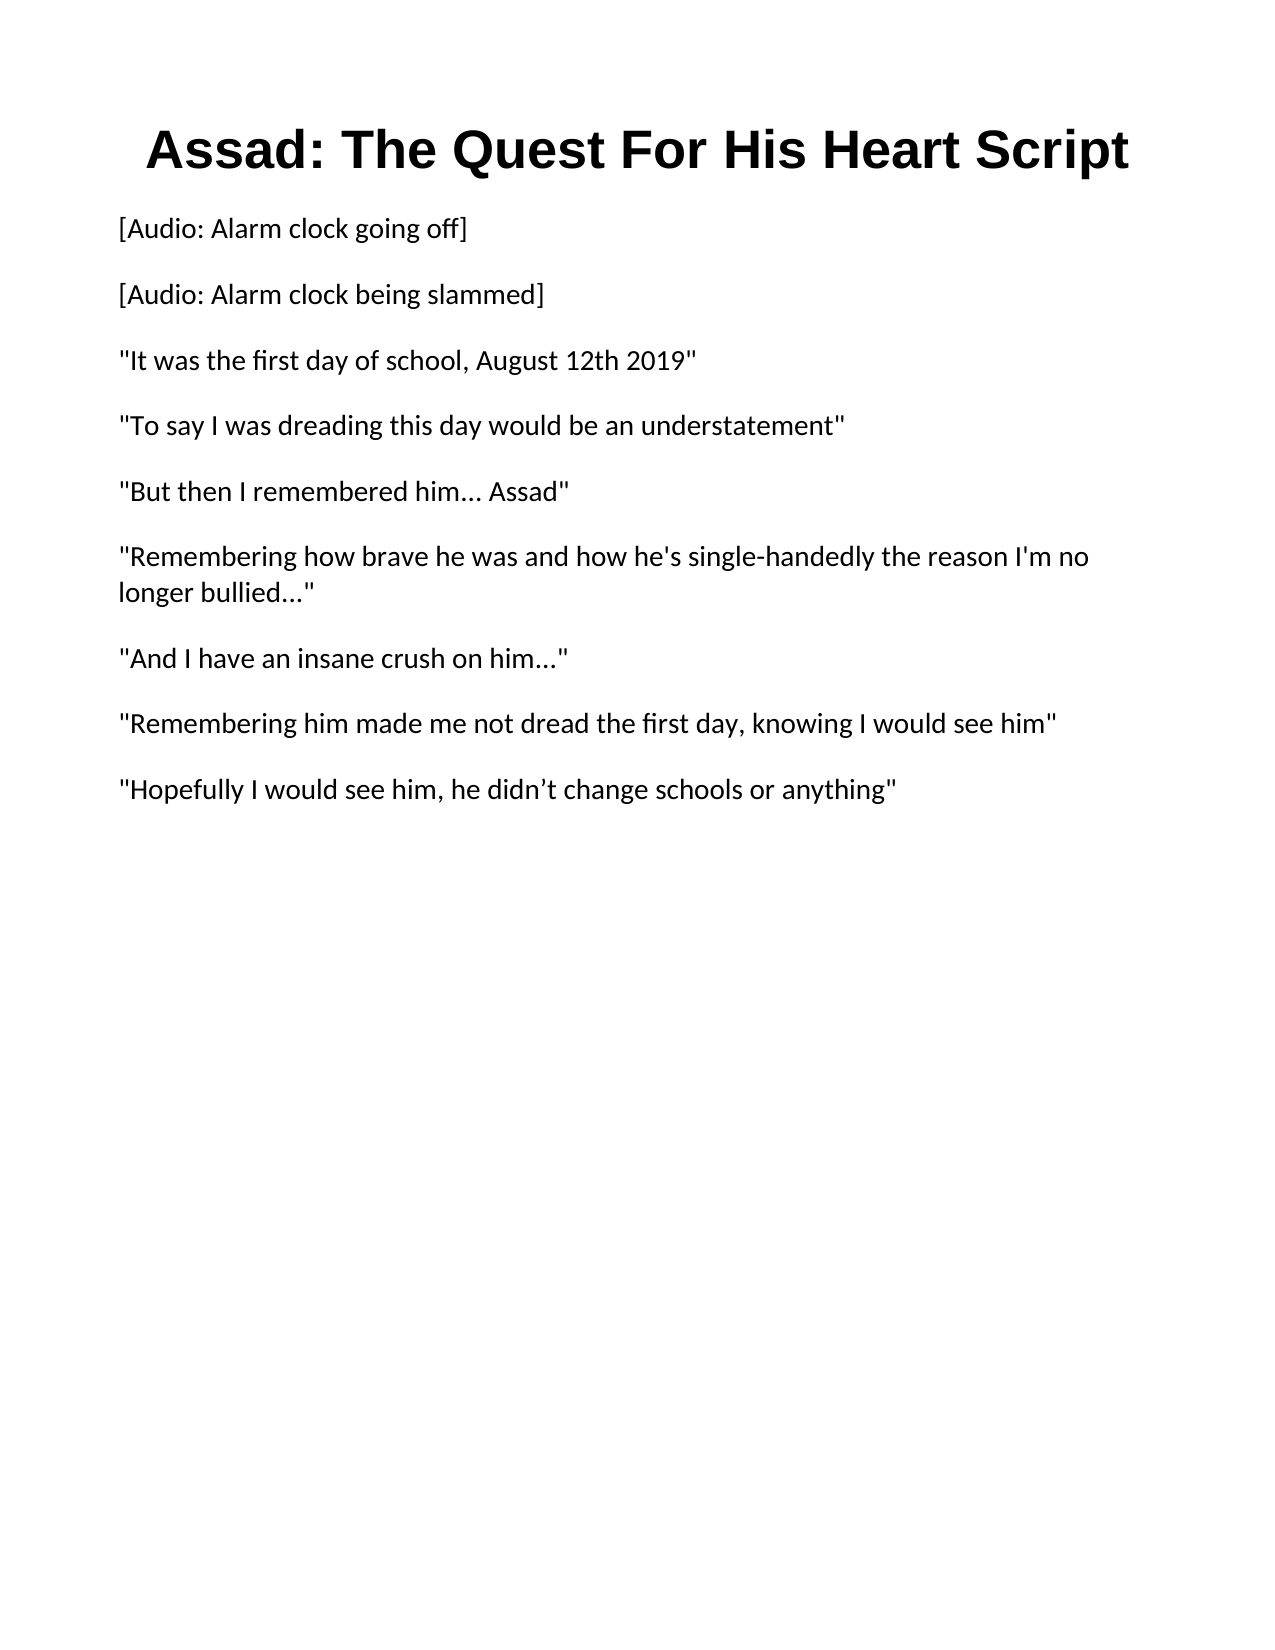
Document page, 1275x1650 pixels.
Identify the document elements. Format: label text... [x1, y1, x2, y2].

text [Audio: Alarm clock being slammed] [118, 276, 1157, 312]
text [Audio: Alarm clock going off] [118, 210, 1157, 246]
text "To say I was dreading this day would be an understatement" [118, 407, 1157, 443]
text "Remembering how brave he was and how he's single-handedly the reason I'm no longer bullied..." [118, 538, 1157, 610]
text "But then I remembered him... Assad" [118, 473, 1157, 508]
text "Remembering him made me not dread the first day, knowing I would see him" [118, 705, 1157, 741]
text "It was the first day of school, August 12th 2019" [118, 342, 1157, 377]
text Assad: The Quest For His Heart Script [118, 118, 1157, 180]
text "Hopefully I would see him, he didn’t change schools or anything" [118, 771, 1157, 807]
text "And I have an insane crush on him..." [118, 640, 1157, 675]
